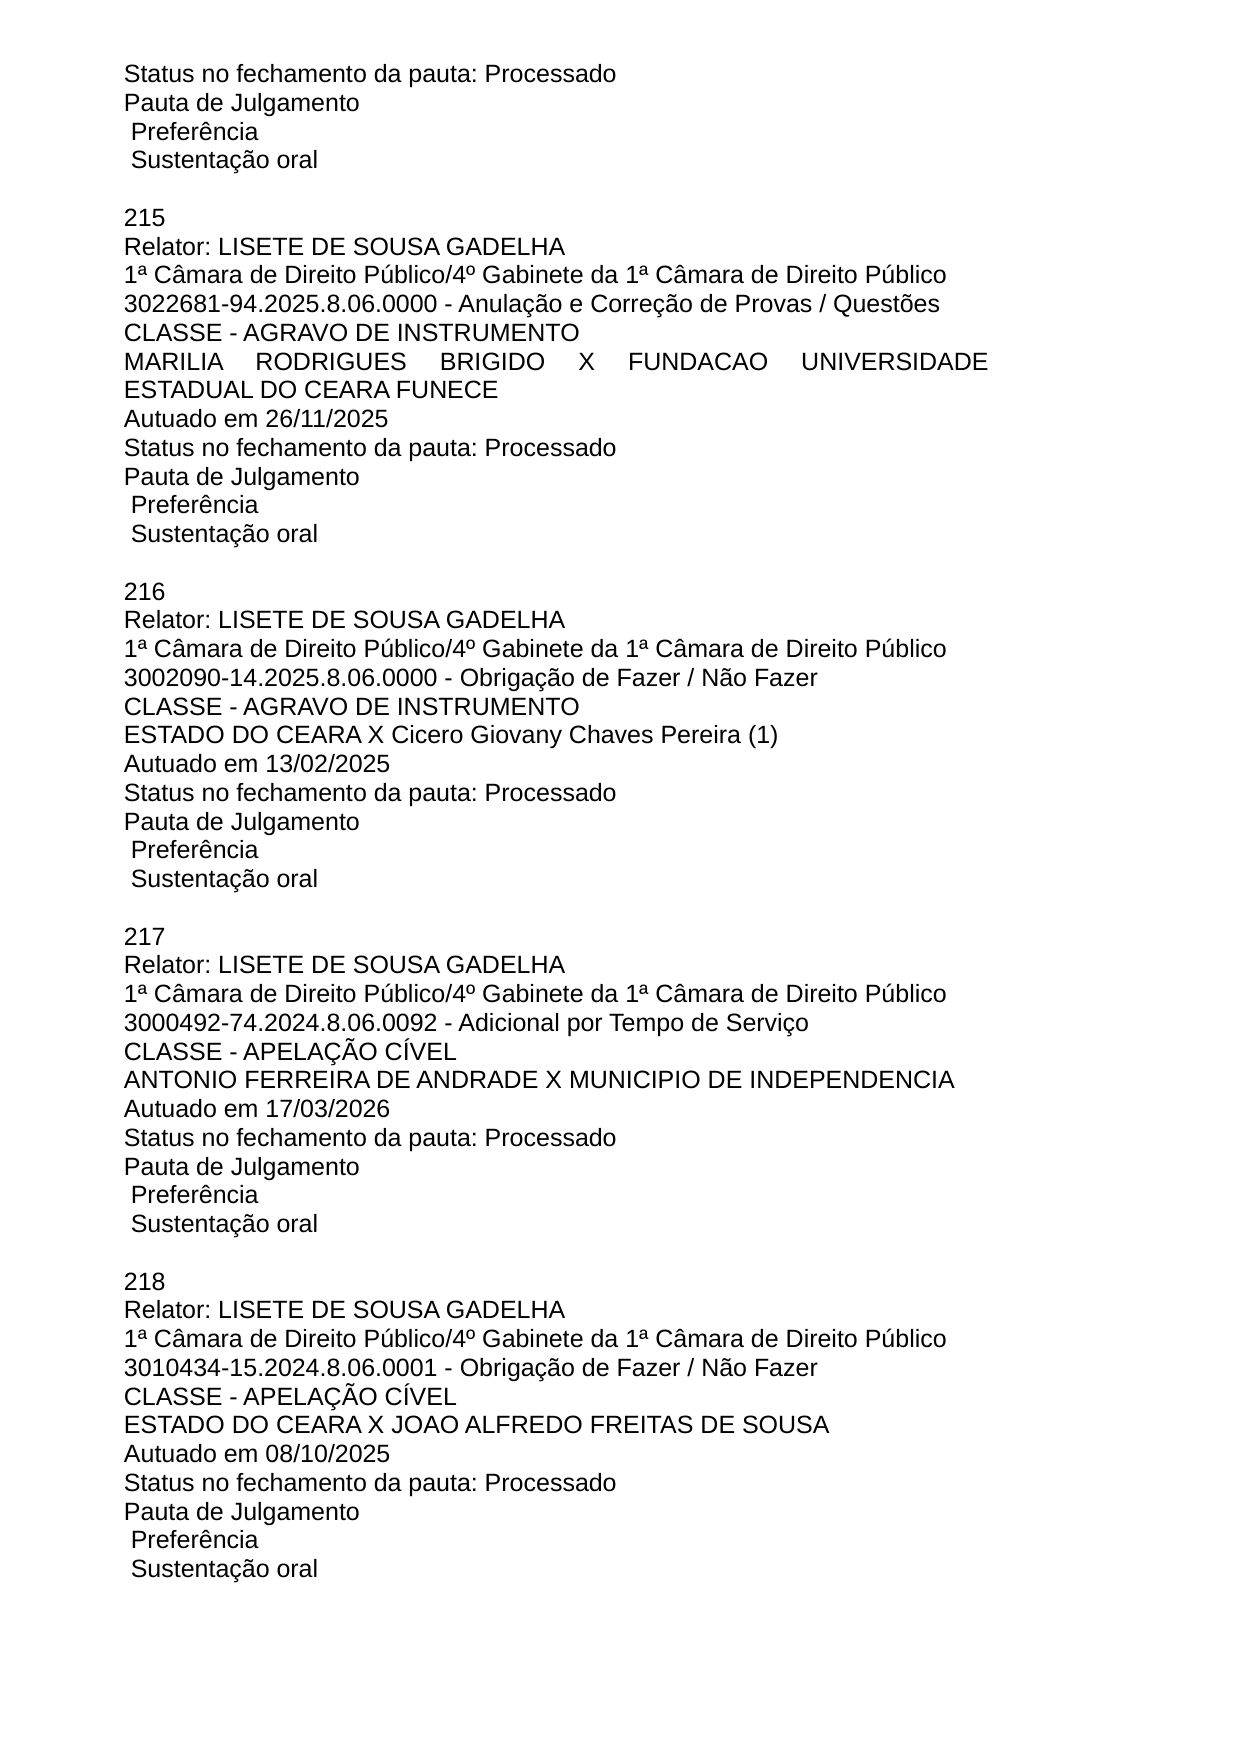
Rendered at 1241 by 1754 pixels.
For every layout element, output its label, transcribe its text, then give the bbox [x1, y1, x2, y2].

text Autuado em 17/03/2026 [124, 1094, 989, 1123]
text 1ª Câmara de Direito Público/4º Gabinete da 1ª Câmara de Direito Público [124, 260, 989, 289]
text 215 [124, 203, 989, 232]
text Autuado em 08/10/2025 [124, 1439, 989, 1468]
text 3010434-15.2024.8.06.0001 - Obrigação de Fazer / Não Fazer [124, 1353, 989, 1382]
text Preferência [124, 835, 989, 864]
text Pauta de Julgamento [124, 807, 989, 835]
text CLASSE - AGRAVO DE INSTRUMENTO [124, 692, 989, 720]
text Status no fechamento da pauta: Processado [124, 59, 989, 88]
text 3002090-14.2025.8.06.0000 - Obrigação de Fazer / Não Fazer [124, 663, 989, 692]
text Sustentação oral [124, 1554, 989, 1583]
text Sustentação oral [124, 519, 989, 548]
text Pauta de Julgamento [124, 1152, 989, 1180]
text Preferência [124, 117, 989, 145]
text ANTONIO FERREIRA DE ANDRADE X MUNICIPIO DE INDEPENDENCIA [124, 1065, 989, 1094]
text 218 [124, 1267, 989, 1295]
text Sustentação oral [124, 864, 989, 893]
text 216 [124, 577, 989, 605]
text Relator: LISETE DE SOUSA GADELHA [124, 1295, 989, 1324]
text 3000492-74.2024.8.06.0092 - Adicional por Tempo de Serviço [124, 1008, 989, 1037]
text 3022681-94.2025.8.06.0000 - Anulação e Correção de Provas / Questões [124, 289, 989, 318]
text CLASSE - APELAÇÃO CÍVEL [124, 1382, 989, 1410]
text Relator: LISETE DE SOUSA GADELHA [124, 232, 989, 260]
text Preferência [124, 490, 989, 519]
text Pauta de Julgamento [124, 462, 989, 490]
text 217 [124, 922, 989, 950]
text Preferência [124, 1180, 989, 1209]
text 1ª Câmara de Direito Público/4º Gabinete da 1ª Câmara de Direito Público [124, 979, 989, 1008]
text Status no fechamento da pauta: Processado [124, 433, 989, 462]
text ESTADO DO CEARA X Cicero Giovany Chaves Pereira (1) [124, 720, 989, 749]
text Relator: LISETE DE SOUSA GADELHA [124, 950, 989, 979]
text Preferência [124, 1525, 989, 1554]
text Status no fechamento da pauta: Processado [124, 778, 989, 807]
text Pauta de Julgamento [124, 1497, 989, 1525]
text 1ª Câmara de Direito Público/4º Gabinete da 1ª Câmara de Direito Público [124, 634, 989, 663]
text Status no fechamento da pauta: Processado [124, 1123, 989, 1152]
text Sustentação oral [124, 145, 989, 174]
text Autuado em 13/02/2025 [124, 749, 989, 778]
text CLASSE - APELAÇÃO CÍVEL [124, 1037, 989, 1065]
text MARILIA RODRIGUES BRIGIDO X FUNDACAO UNIVERSIDADE ESTADUAL DO CEARA FUNECE [124, 347, 989, 404]
text Sustentação oral [124, 1209, 989, 1238]
text ESTADO DO CEARA X JOAO ALFREDO FREITAS DE SOUSA [124, 1410, 989, 1439]
text Status no fechamento da pauta: Processado [124, 1468, 989, 1497]
text 1ª Câmara de Direito Público/4º Gabinete da 1ª Câmara de Direito Público [124, 1324, 989, 1353]
text CLASSE - AGRAVO DE INSTRUMENTO [124, 318, 989, 347]
text Relator: LISETE DE SOUSA GADELHA [124, 605, 989, 634]
text Pauta de Julgamento [124, 88, 989, 117]
text Autuado em 26/11/2025 [124, 404, 989, 433]
